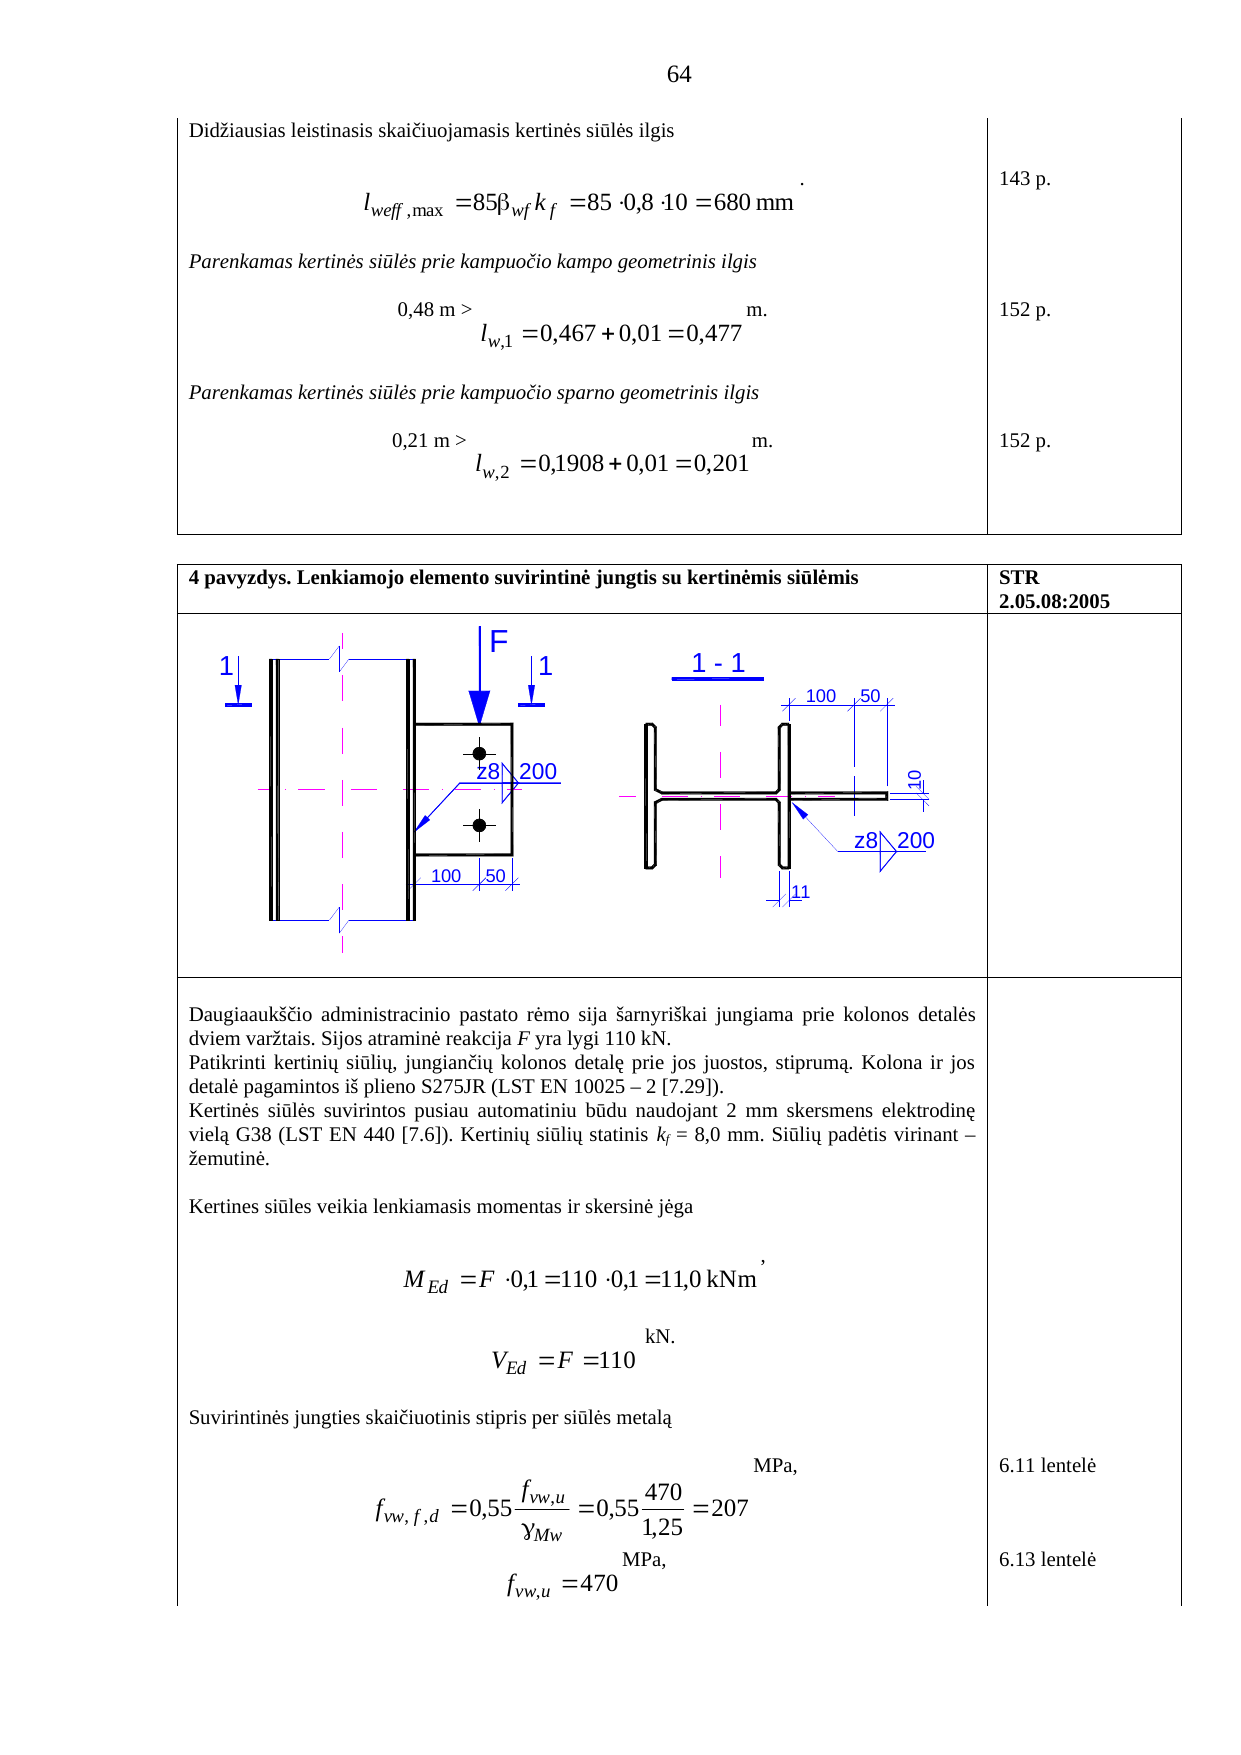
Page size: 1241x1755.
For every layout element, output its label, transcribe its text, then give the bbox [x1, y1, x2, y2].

table_cell Parenkamas kertinės siūlės prie kampuočio sparno geometrinis ilgis 0,21 m > m. [178, 380, 987, 534]
table_header 4 pavyzdys. Lenkiamojo elemento suvirintinė jungtis su kertinėmis siūlėmis [178, 565, 987, 613]
table_cell [988, 978, 1181, 1194]
table_cell Daugiaaukščio administracinio pastato rėmo sija šarnyriškai jungiama prie kolonos detalės dviem varžtais. Sijos atraminė reakcija F yra lygi 110 kN. Patikrinti kertinių siūlių, jungiančių kolonos detalę prie jos juostos, stiprumą. Kolona ir jos detalė pagamintos iš plieno S275JR (LST EN 10025 – 2 [7.29]). Kertinės siūlės suvirintos pusiau automatiniu būdu naudojant 2 mm skersmens elektrodinę vielą G38 (LST EN 440 [7.6]). Kertinių siūlių statinis kf = 8,0 mm. Siūlių padėtis virinant – žemutinė. [178, 978, 987, 1194]
table_cell [988, 1195, 1181, 1405]
table_cell Kertines siūles veikia lenkiamasis momentas ir skersinė jėga , kN. [178, 1195, 987, 1405]
table_cell 143 p. [988, 118, 1181, 249]
table_cell 6.13 lentelė [988, 1547, 1181, 1606]
table_cell Parenkamas kertinės siūlės prie kampuočio kampo geometrinis ilgis 0,48 m > m. [178, 249, 987, 379]
table_cell [178, 614, 987, 977]
table_header STR 2.05.08:2005 [988, 565, 1181, 613]
table_cell 152 p. [988, 380, 1181, 534]
table_cell [988, 1405, 1181, 1453]
table_cell Suvirintinės jungties skaičiuotinis stipris per siūlės metalą [178, 1405, 987, 1453]
table_cell 152 p. [988, 249, 1181, 379]
table_cell Didžiausias leistinasis skaičiuojamasis kertinės siūlės ilgis . [178, 118, 987, 249]
table_cell 6.11 lentelė [988, 1453, 1181, 1547]
table_cell [988, 614, 1181, 977]
table_cell MPa, [178, 1453, 987, 1547]
table_cell MPa, [178, 1547, 987, 1606]
